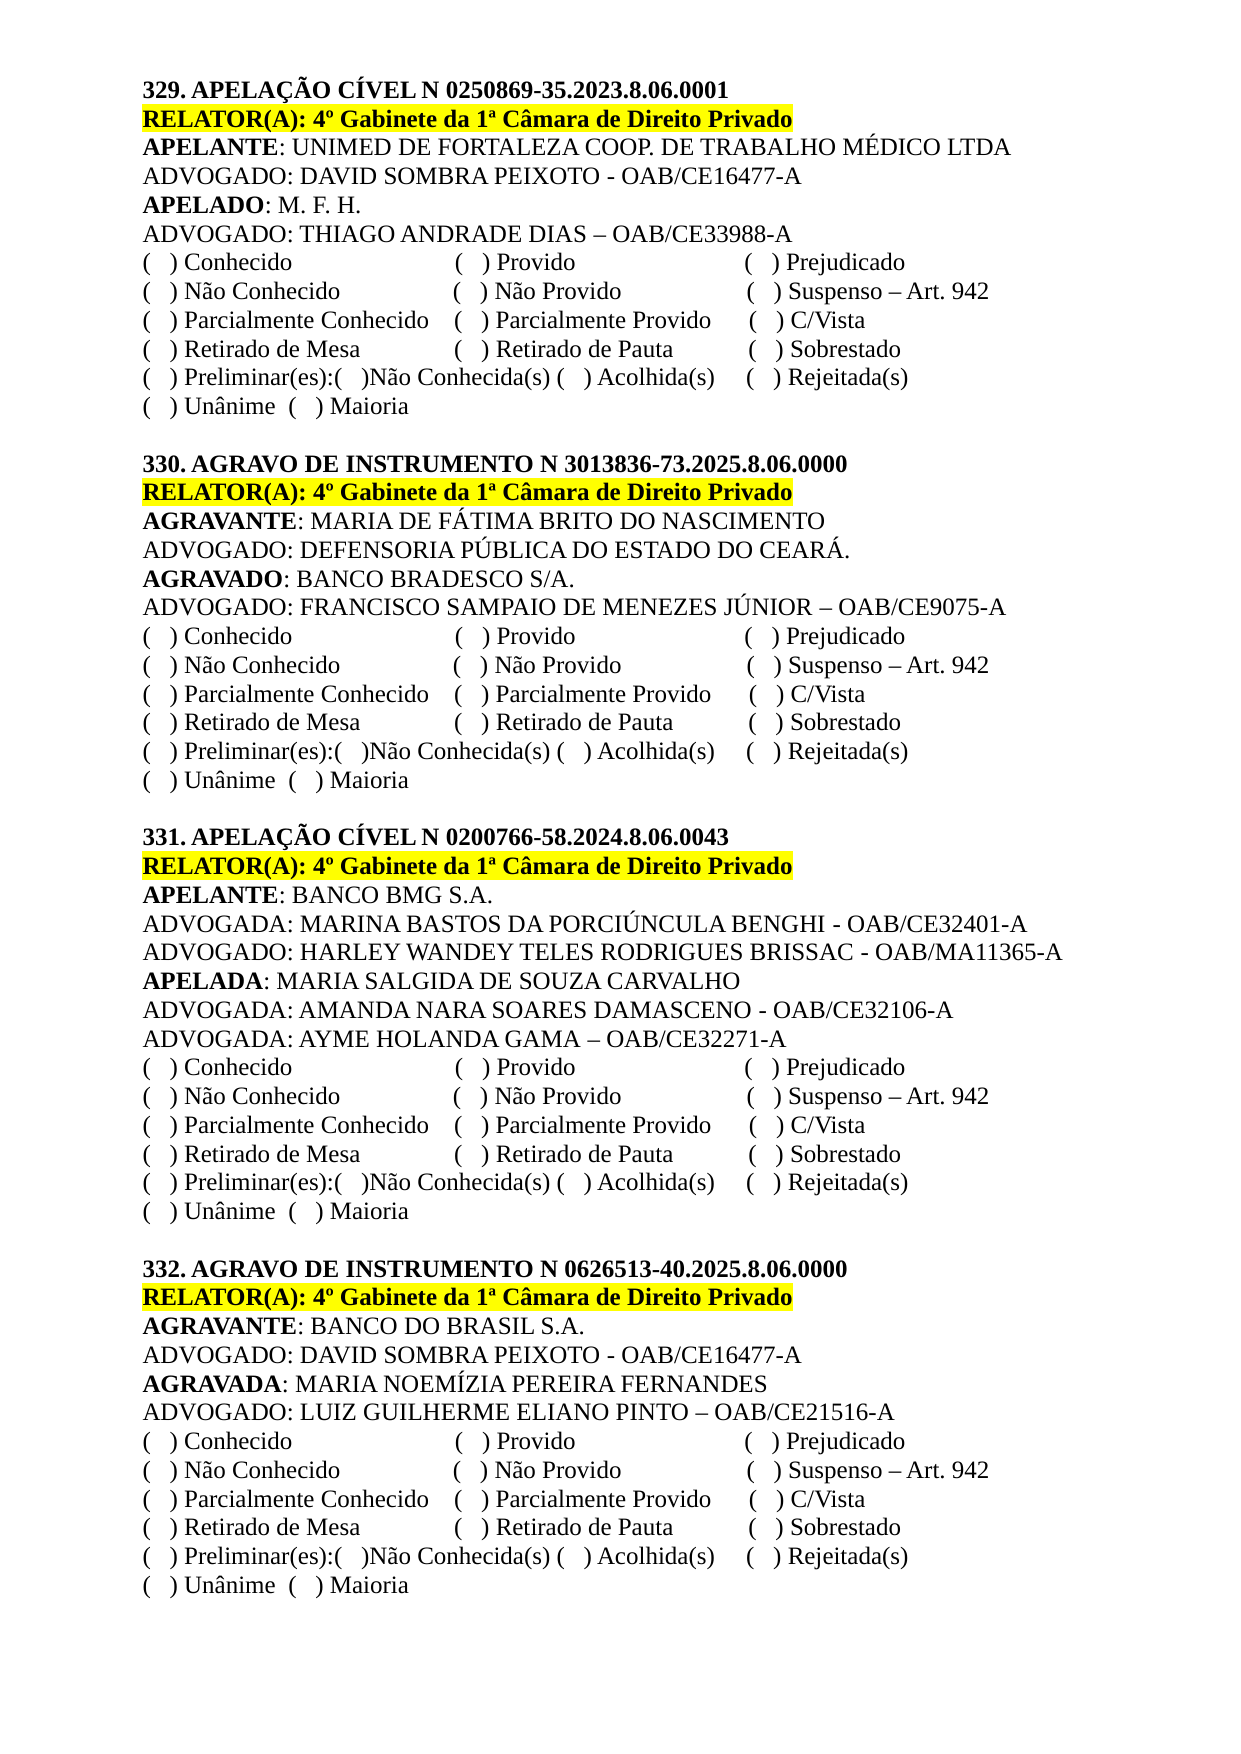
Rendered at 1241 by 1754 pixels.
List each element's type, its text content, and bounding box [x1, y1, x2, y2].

text ( ) Retirado de Mesa ( ) Retirado de Pauta ( ) Sobrestado [142, 1139, 1158, 1167]
text ( ) Unânime ( ) Maioria 331. APELAÇÃO CÍVEL N 0200766-58.2024.8.06.0043 RELATOR(A): 4º Gabinete da 1ª Câmara de Direito Privado APELANTE: BANCO BMG S.A. ADVOGADA: MARINA BASTOS DA PORCIÚNCULA BENGHI - OAB/CE32401-A ADVOGADO: HARLEY WANDEY TELES RODRIGUES BRISSAC - OAB/MA11365-A APELADA: MARIA SALGIDA DE SOUZA CARVALHO ADVOGADA: AMANDA NARA SOARES DAMASCENO - OAB/CE32106-A ADVOGADA: AYME HOLANDA GAMA – OAB/CE32271-A [142, 765, 1141, 1052]
text ( ) Unânime ( ) Maioria 332. AGRAVO DE INSTRUMENTO N 0626513-40.2025.8.06.0000 RELATOR(A): 4º Gabinete da 1ª Câmara de Direito Privado AGRAVANTE: BANCO DO BRASIL S.A. ADVOGADO: DAVID SOMBRA PEIXOTO - OAB/CE16477-A AGRAVADA: MARIA NOEMÍZIA PEREIRA FERNANDES ADVOGADO: LUIZ GUILHERME ELIANO PINTO – OAB/CE21516-A [142, 1196, 1141, 1426]
text ( ) Parcialmente Conhecido ( ) Parcialmente Provido ( ) C/Vista [142, 1110, 1158, 1139]
text ( ) Conhecido ( ) Provido ( ) Prejudicado [142, 1426, 1141, 1455]
text ( ) Unânime ( ) Maioria [142, 1570, 1141, 1627]
text 329. APELAÇÃO CÍVEL N 0250869-35.2023.8.06.0001 RELATOR(A): 4º Gabinete da 1ª Câmara de Direito Privado APELANTE: UNIMED DE FORTALEZA COOP. DE TRABALHO MÉDICO LTDA ADVOGADO: DAVID SOMBRA PEIXOTO - OAB/CE16477-A APELADO: M. F. H. ADVOGADO: THIAGO ANDRADE DIAS – OAB/CE33988-A [142, 75, 1141, 247]
text ( ) Retirado de Mesa ( ) Retirado de Pauta ( ) Sobrestado [142, 1512, 1158, 1541]
text ( ) Não Conhecido ( ) Não Provido ( ) Suspenso – Art. 942 [142, 650, 1158, 679]
text ( ) Não Conhecido ( ) Não Provido ( ) Suspenso – Art. 942 [142, 1455, 1158, 1484]
text ( ) Conhecido ( ) Provido ( ) Prejudicado [142, 621, 1141, 650]
text ( ) Preliminar(es):( )Não Conhecida(s) ( ) Acolhida(s) ( ) Rejeitada(s) [142, 362, 1158, 391]
text ( ) Retirado de Mesa ( ) Retirado de Pauta ( ) Sobrestado [142, 334, 1158, 362]
text ( ) Parcialmente Conhecido ( ) Parcialmente Provido ( ) C/Vista [142, 305, 1158, 334]
text ( ) Preliminar(es):( )Não Conhecida(s) ( ) Acolhida(s) ( ) Rejeitada(s) [142, 1167, 1158, 1196]
text ( ) Unânime ( ) Maioria 330. AGRAVO DE INSTRUMENTO N 3013836-73.2025.8.06.0000 RELATOR(A): 4º Gabinete da 1ª Câmara de Direito Privado AGRAVANTE: MARIA DE FÁTIMA BRITO DO NASCIMENTO [142, 391, 1141, 535]
text ( ) Preliminar(es):( )Não Conhecida(s) ( ) Acolhida(s) ( ) Rejeitada(s) [142, 1541, 1158, 1570]
text ( ) Não Conhecido ( ) Não Provido ( ) Suspenso – Art. 942 [142, 276, 1158, 305]
text ( ) Retirado de Mesa ( ) Retirado de Pauta ( ) Sobrestado [142, 707, 1158, 736]
text ADVOGADO: DEFENSORIA PÚBLICA DO ESTADO DO CEARÁ. AGRAVADO: BANCO BRADESCO S/A. ADVOGADO: FRANCISCO SAMPAIO DE MENEZES JÚNIOR – OAB/CE9075-A [142, 535, 1141, 621]
text ( ) Parcialmente Conhecido ( ) Parcialmente Provido ( ) C/Vista [142, 679, 1158, 707]
text ( ) Conhecido ( ) Provido ( ) Prejudicado [142, 247, 1141, 276]
text ( ) Parcialmente Conhecido ( ) Parcialmente Provido ( ) C/Vista [142, 1484, 1158, 1512]
text ( ) Não Conhecido ( ) Não Provido ( ) Suspenso – Art. 942 [142, 1081, 1158, 1110]
text ( ) Conhecido ( ) Provido ( ) Prejudicado [142, 1052, 1141, 1081]
text ( ) Preliminar(es):( )Não Conhecida(s) ( ) Acolhida(s) ( ) Rejeitada(s) [142, 736, 1158, 765]
